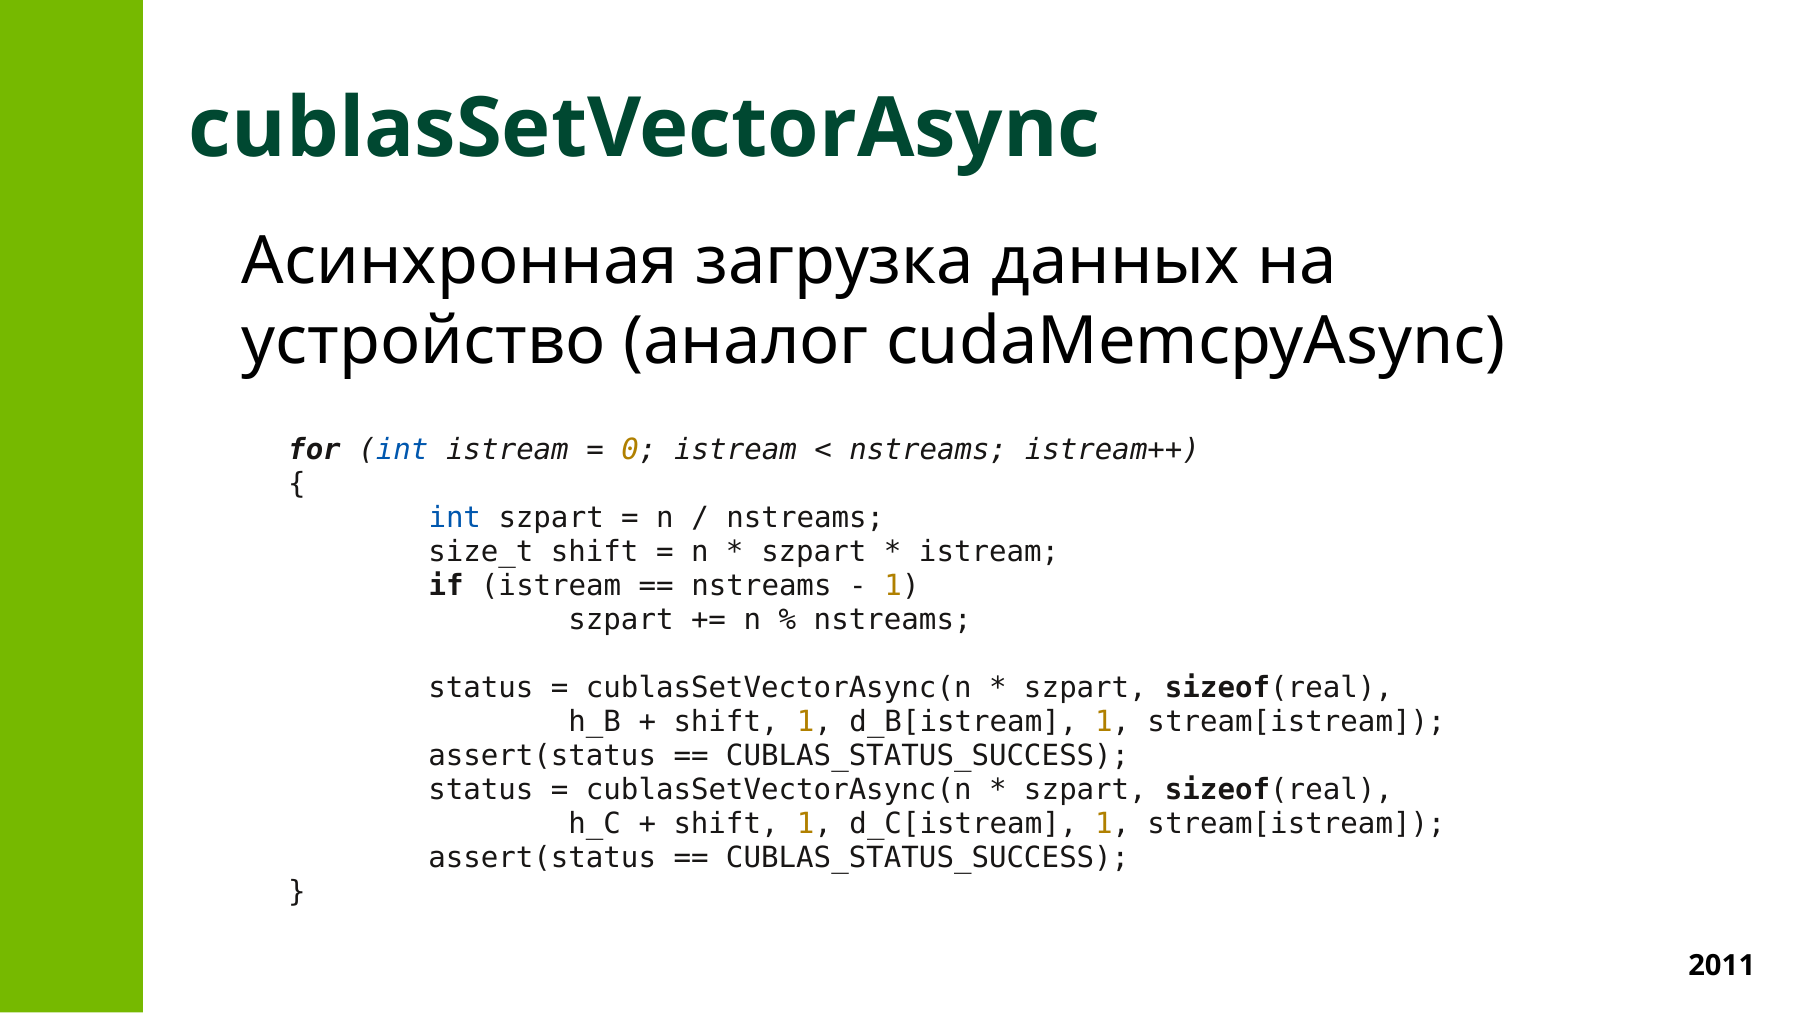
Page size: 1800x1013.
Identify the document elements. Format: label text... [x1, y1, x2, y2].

list Асинхронная загрузка данных на устройство (аналог cudaMemcpyAsync) [188, 209, 1733, 958]
chart [146, 432, 1732, 1013]
title cublasSetVectorAsync [188, 40, 1733, 209]
